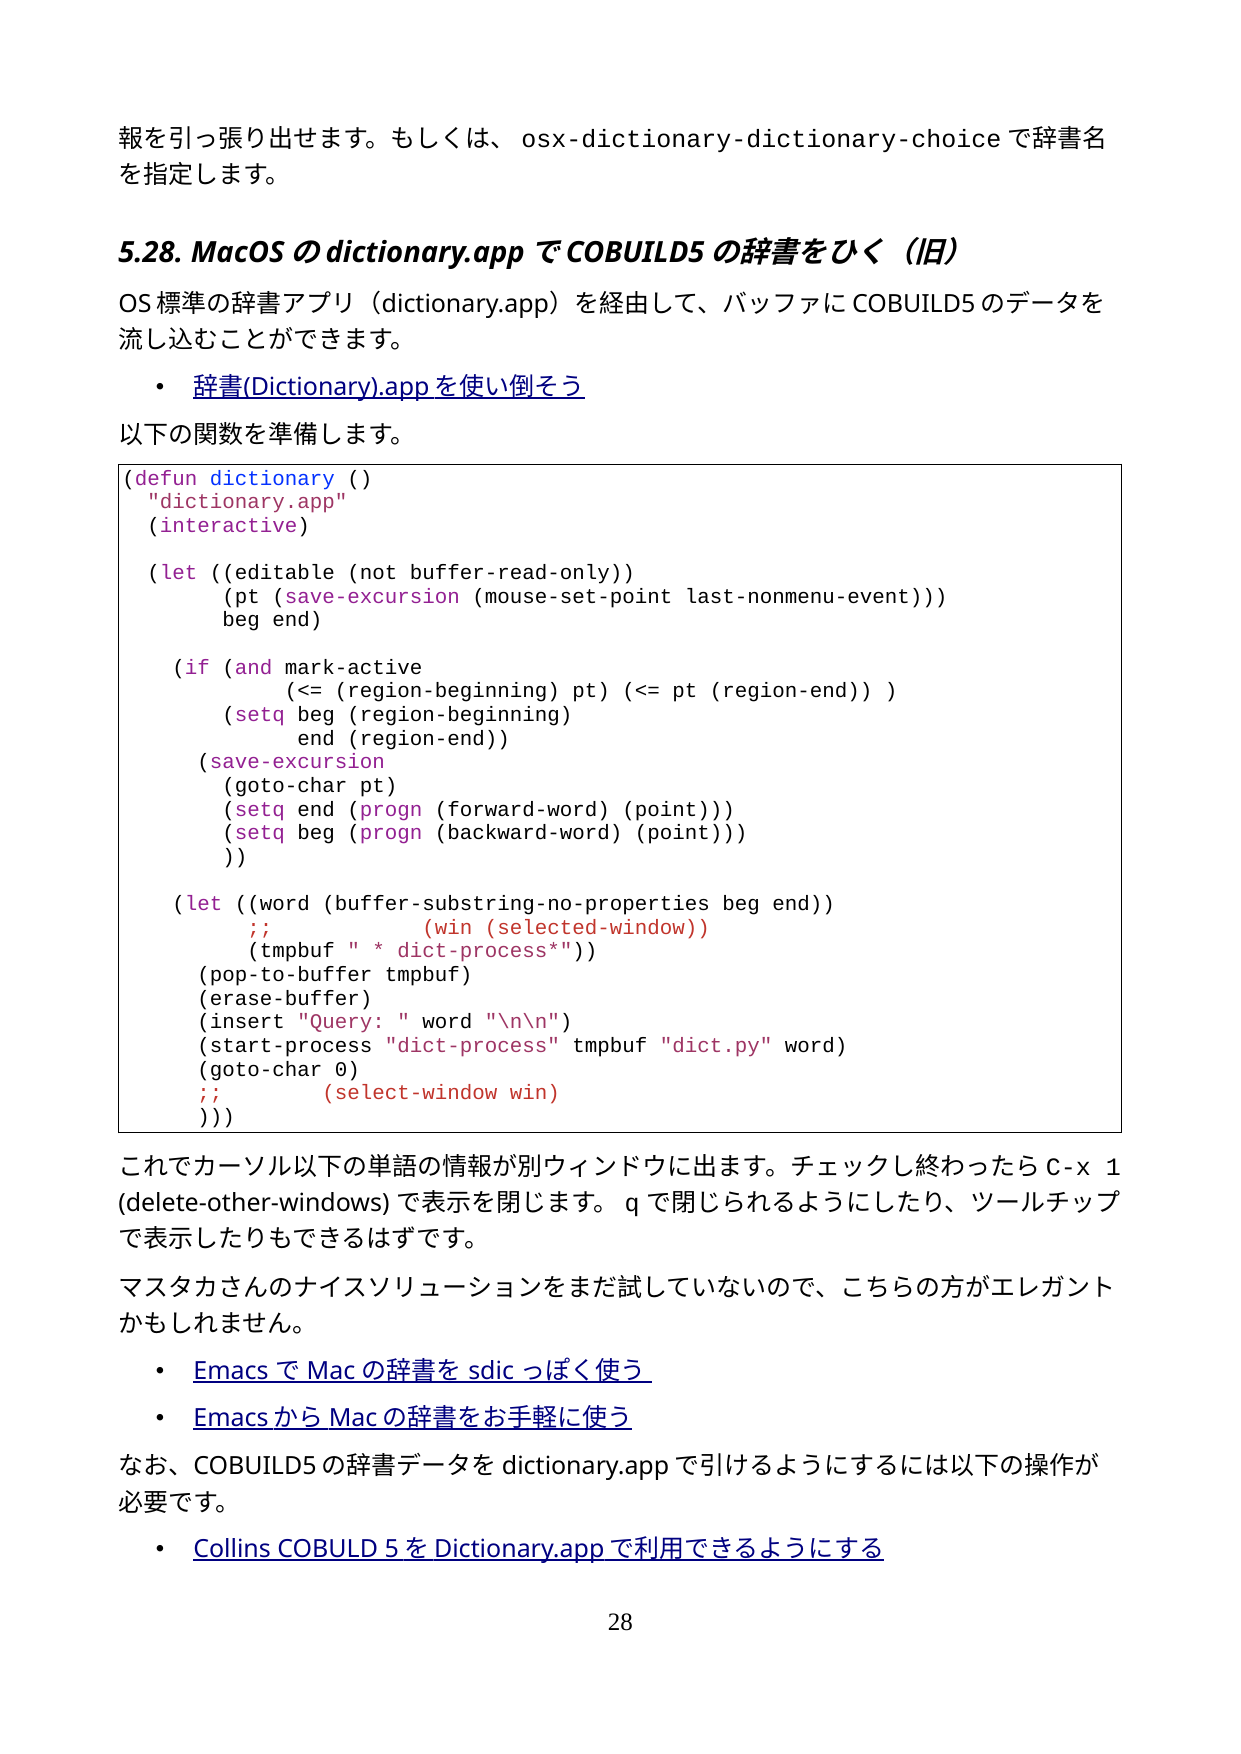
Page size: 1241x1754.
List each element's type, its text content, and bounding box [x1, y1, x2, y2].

text (interactive) [119, 511, 1121, 534]
text (setq beg (progn (backward-word) (point))) [119, 818, 1121, 842]
text (start-process "dict-process" tmpbuf "dict.py" word) [119, 1031, 1121, 1055]
text 以下の関数を準備します。 [118, 415, 1122, 451]
text (pop-to-buffer tmpbuf) [119, 960, 1121, 984]
text (setq beg (region-beginning) [119, 700, 1121, 724]
text OS標準の辞書アプリ（dictionary.app）を経由して、バッファにCOBUILD5のデータを流し込むことができます。 [118, 283, 1122, 356]
text ))) [119, 1102, 1121, 1132]
subtitle MacOSのdictionary.appでCOBUILD5の辞書をひく（旧） [118, 228, 1122, 271]
list EmacsからMacの辞書をお手軽に使う [156, 1399, 1122, 1433]
text マスタカさんのナイスソリューションをまだ試していないので、こちらの方がエレガントかもしれません。 [118, 1268, 1122, 1340]
text (defun dictionary () [119, 465, 1121, 487]
text (tmpbuf " * dict-process*")) [119, 936, 1121, 960]
text (let ((editable (not buffer-read-only)) [119, 558, 1121, 582]
text (<= (region-beginning) pt) (<= pt (region-end)) ) [119, 676, 1121, 700]
text (erase-buffer) [119, 984, 1121, 1007]
text (setq end (progn (forward-word) (point))) [119, 794, 1121, 818]
text "dictionary.app" [119, 487, 1121, 511]
text これでカーソル以下の単語の情報が別ウィンドウに出ます。チェックし終わったら C-x 1 (delete-other-windows) で表示を閉じます。 q で閉じられるようにしたり、ツールチップで表示したりもできるはずです。 [118, 1146, 1122, 1255]
text (let ((word (buffer-substring-no-properties beg end)) [119, 889, 1121, 913]
text ;; (select-window win) [119, 1078, 1121, 1102]
text ;; (win (selected-window)) [119, 913, 1121, 936]
list 辞書(Dictionary).appを使い倒そう [156, 368, 1122, 402]
text (if (and mark-active [119, 653, 1121, 676]
text なお、COBUILD5の辞書データをdictionary.appで引けるようにするには以下の操作が必要です。 [118, 1446, 1122, 1518]
list Emacs で Mac の辞書を sdic っぽく使う [156, 1353, 1122, 1387]
text (save-excursion [119, 747, 1121, 771]
list Collins COBULD 5をDictionary.appで利用できるようにする [156, 1531, 1122, 1565]
text (insert "Query: " word "\n\n") [119, 1007, 1121, 1031]
text (pt (save-excursion (mouse-set-point last-nonmenu-event))) [119, 582, 1121, 605]
text (goto-char pt) [119, 771, 1121, 794]
text (goto-char 0) [119, 1055, 1121, 1078]
text beg end) [119, 605, 1121, 629]
text end (region-end)) [119, 724, 1121, 747]
text )) [119, 842, 1121, 866]
text 報を引っ張り出せます。もしくは、 osx-dictionary-dictionary-choice で辞書名を指定します。 [118, 118, 1122, 191]
